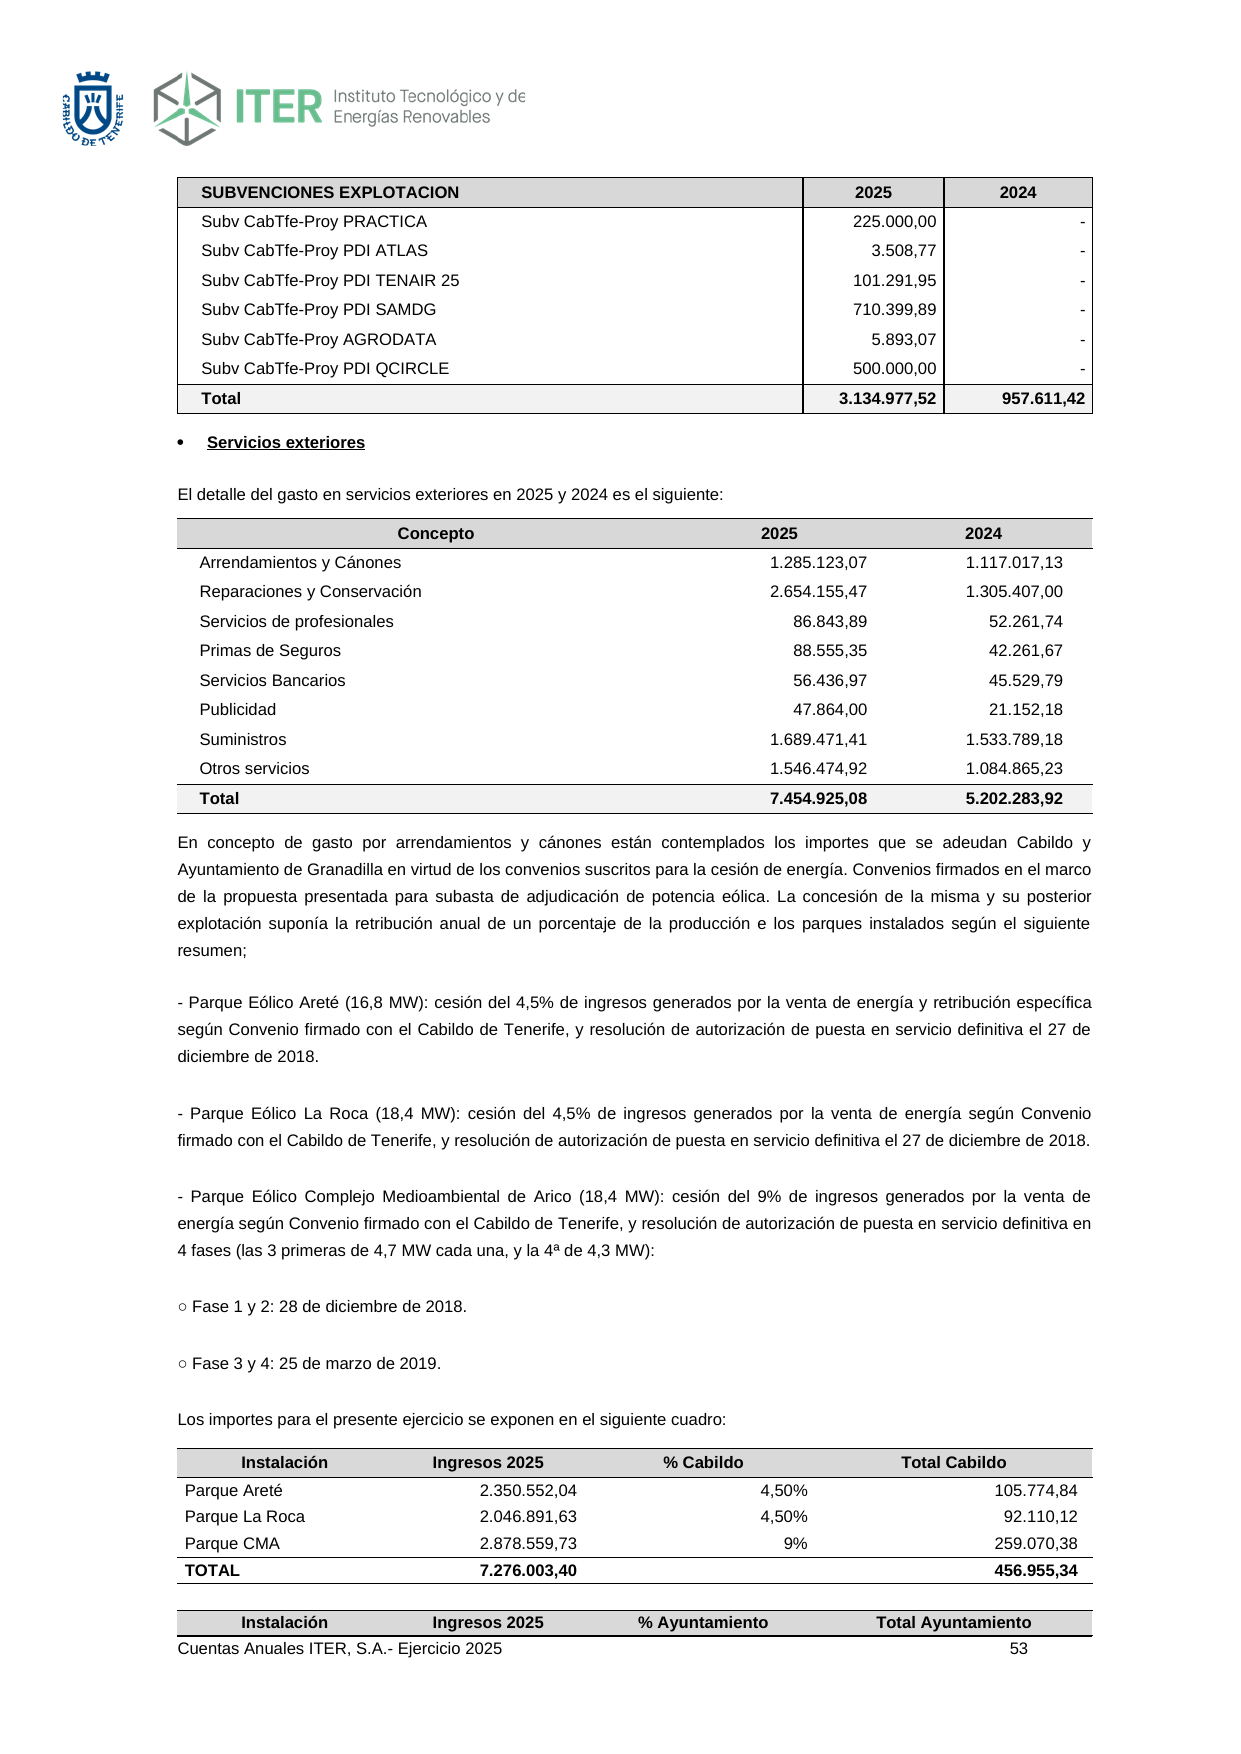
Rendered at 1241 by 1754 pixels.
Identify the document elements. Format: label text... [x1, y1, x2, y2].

table_cell Parque CMA [177, 1530, 392, 1557]
table_header SUBVENCIONES EXPLOTACION [178, 178, 802, 207]
text El detalle del gasto en servicios exteriores en 2025 y 2024 es el siguiente: [177, 479, 1092, 506]
table_cell 105.774,84 [822, 1478, 1092, 1503]
table_header % Cabildo [592, 1449, 822, 1477]
table_cell - [945, 236, 1092, 266]
table_cell TOTAL [177, 1558, 392, 1583]
table_cell 1.305.407,00 [897, 577, 1092, 607]
table_cell 4,50% [592, 1478, 822, 1503]
table_cell 47.864,00 [684, 695, 897, 724]
table_cell 1.533.789,18 [897, 725, 1092, 754]
table_header Total Cabildo [822, 1449, 1092, 1477]
table_cell Parque La Roca [177, 1504, 392, 1530]
list Servicios exteriores [177, 427, 1092, 454]
table_cell 225.000,00 [804, 208, 943, 236]
table_cell 4,50% [592, 1504, 822, 1530]
text ○ Fase 1 y 2: 28 de diciembre de 2018. [177, 1291, 1092, 1318]
table_cell 456.955,34 [822, 1558, 1092, 1583]
table_cell Reparaciones y Conservación [177, 577, 684, 607]
table_header 2025 [684, 519, 897, 548]
table_cell Publicidad [177, 695, 684, 724]
table_cell 710.399,89 [804, 295, 943, 324]
table_header 2024 [897, 519, 1092, 548]
table_cell [592, 1584, 822, 1610]
table_header Concepto [177, 519, 684, 548]
table_header 2025 [804, 178, 943, 207]
text - Parque Eólico La Roca (18,4 MW): cesión del 4,5% de ingresos generados por la venta de energía según Convenio firmado con el Cabildo de Tenerife, y resolución de autorización de puesta en servicio definitiva el 27 de diciembre de 2018. [177, 1097, 1092, 1152]
table_cell - [945, 325, 1092, 354]
table_cell Parque Areté [177, 1478, 392, 1503]
table_cell Servicios Bancarios [177, 666, 684, 695]
table_cell Subv CabTfe-Proy PDI SAMDG [178, 295, 802, 324]
table_cell Subv CabTfe-Proy PDI QCIRCLE [178, 354, 802, 383]
table_cell 1.285.123,07 [684, 549, 897, 577]
table_cell Subv CabTfe-Proy PDI TENAIR 25 [178, 266, 802, 295]
table_cell Subv CabTfe-Proy PRACTICA [178, 208, 802, 236]
table_cell 957.611,42 [945, 385, 1092, 413]
table_header 2024 [945, 178, 1092, 207]
table_cell 56.436,97 [684, 666, 897, 695]
text - Parque Eólico Areté (16,8 MW): cesión del 4,5% de ingresos generados por la venta de energía y retribución específica según Convenio firmado con el Cabildo de Tenerife, y resolución de autorización de puesta en servicio definitiva el 27 de diciembre de 2018. [177, 987, 1092, 1068]
table_header Ingresos 2025 [392, 1449, 592, 1477]
table_cell - [945, 295, 1092, 324]
table_cell 5.893,07 [804, 325, 943, 354]
text Los importes para el presente ejercicio se exponen en el siguiente cuadro: [177, 1404, 1092, 1431]
table_cell 2.350.552,04 [392, 1478, 592, 1503]
table_cell - [945, 266, 1092, 295]
table_cell Otros servicios [177, 754, 684, 783]
table_cell 101.291,95 [804, 266, 943, 295]
table_cell 2.046.891,63 [392, 1504, 592, 1530]
table_cell 1.084.865,23 [897, 754, 1092, 783]
table_cell [392, 1584, 592, 1610]
table_cell 21.152,18 [897, 695, 1092, 724]
table_cell Primas de Seguros [177, 636, 684, 666]
table_cell 3.134.977,52 [804, 385, 943, 413]
table_cell 2.654.155,47 [684, 577, 897, 607]
table_cell Arrendamientos y Cánones [177, 549, 684, 577]
table_cell [592, 1558, 822, 1583]
table_cell Total [177, 785, 684, 813]
table_cell 86.843,89 [684, 607, 897, 636]
table_cell - [945, 354, 1092, 383]
table_cell 45.529,79 [897, 666, 1092, 695]
table_cell Subv CabTfe-Proy AGRODATA [178, 325, 802, 354]
table_cell 7.454.925,08 [684, 785, 897, 813]
table_cell 2.878.559,73 [392, 1530, 592, 1557]
table_cell Total Ayuntamiento [822, 1611, 1092, 1635]
table_cell 7.276.003,40 [392, 1558, 592, 1583]
table_cell 500.000,00 [804, 354, 943, 383]
table_cell Total [178, 385, 802, 413]
table_cell 5.202.283,92 [897, 785, 1092, 813]
table_cell - [945, 208, 1092, 236]
text - Parque Eólico Complejo Medioambiental de Arico (18,4 MW): cesión del 9% de ingresos generados por la venta de energía según Convenio firmado con el Cabildo de Tenerife, y resolución de autorización de puesta en servicio definitiva en 4 fases (las 3 primeras de 4,7 MW cada una, y la 4ª de 4,3 MW): [177, 1181, 1092, 1262]
table_cell 3.508,77 [804, 236, 943, 266]
table_cell 1.546.474,92 [684, 754, 897, 783]
table_cell 42.261,67 [897, 636, 1092, 666]
table_cell Suministros [177, 725, 684, 754]
table_cell 1.117.017,13 [897, 549, 1092, 577]
table_cell 88.555,35 [684, 636, 897, 666]
table_cell 9% [592, 1530, 822, 1557]
table_header Instalación [177, 1449, 392, 1477]
table_cell Subv CabTfe-Proy PDI ATLAS [178, 236, 802, 266]
table_cell [177, 1584, 392, 1610]
table_cell Servicios de profesionales [177, 607, 684, 636]
table_cell Instalación [177, 1611, 392, 1635]
table_cell 52.261,74 [897, 607, 1092, 636]
table_cell [822, 1584, 1092, 1610]
table_cell 259.070,38 [822, 1530, 1092, 1557]
table_cell 92.110,12 [822, 1504, 1092, 1530]
text En concepto de gasto por arrendamientos y cánones están contemplados los importes que se adeudan Cabildo y Ayuntamiento de Granadilla en virtud de los convenios suscritos para la cesión de energía. Convenios firmados en el marco de la propuesta presentada para subasta de adjudicación de potencia eólica. La concesión de la misma y su posterior explotación suponía la retribución anual de un porcentaje de la producción e los parques instalados según el siguiente resumen; [177, 827, 1092, 962]
table_cell Ingresos 2025 [392, 1611, 592, 1635]
table_cell 1.689.471,41 [684, 725, 897, 754]
table_cell % Ayuntamiento [592, 1611, 822, 1635]
text ○ Fase 3 y 4: 25 de marzo de 2019. [177, 1347, 1092, 1374]
